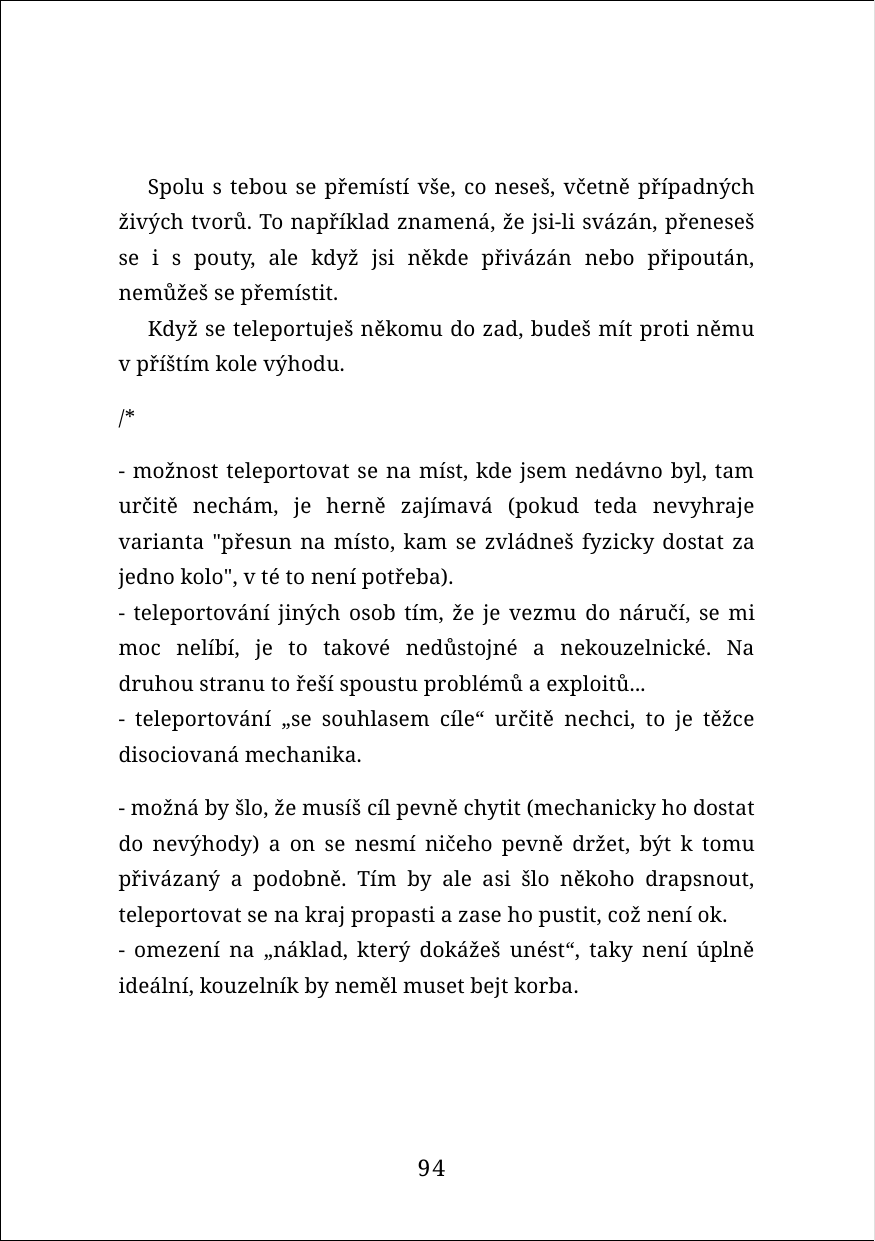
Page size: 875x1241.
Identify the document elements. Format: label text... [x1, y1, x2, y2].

text Spolu s tebou se přemístí vše, co neseš, včetně případných živých tvorů. To například znamená, že jsi-li svázán, přeneseš se i s pouty, ale když jsi někde přivázán nebo připoután, nemůžeš se přemístit. Když se teleportuješ někomu do zad, budeš mít proti němu v příštím kole výhodu. [118, 172, 756, 378]
text /* [118, 403, 756, 431]
text - možná by šlo, že musíš cíl pevně chytit (mechanicky ho dostat do nevýhody) a on se nesmí ničeho pevně držet, být k tomu přivázaný a podobně. Tím by ale asi šlo někoho drapsnout, teleportovat se na kraj propasti a zase ho pustit, což není ok. - omezení na „náklad, který dokážeš unést“, taky není úplně ideální, kouzelník by neměl muset bejt korba. [118, 793, 756, 999]
text - možnost teleportovat se na míst, kde jsem nedávno byl, tam určitě nechám, je herně zajímavá (pokud teda nevyhraje varianta "přesun na místo, kam se zvládneš fyzicky dostat za jedno kolo", v té to není potřeba). - teleportování jiných osob tím, že je vezmu do náručí, se mi moc nelíbí, je to takové nedůstojné a nekouzelnické. Na druhou stranu to řeší spoustu problémů a exploitů... - teleportování „se souhlasem cíle“ určitě nechci, to je těžce disociovaná mechanika. [118, 456, 756, 768]
